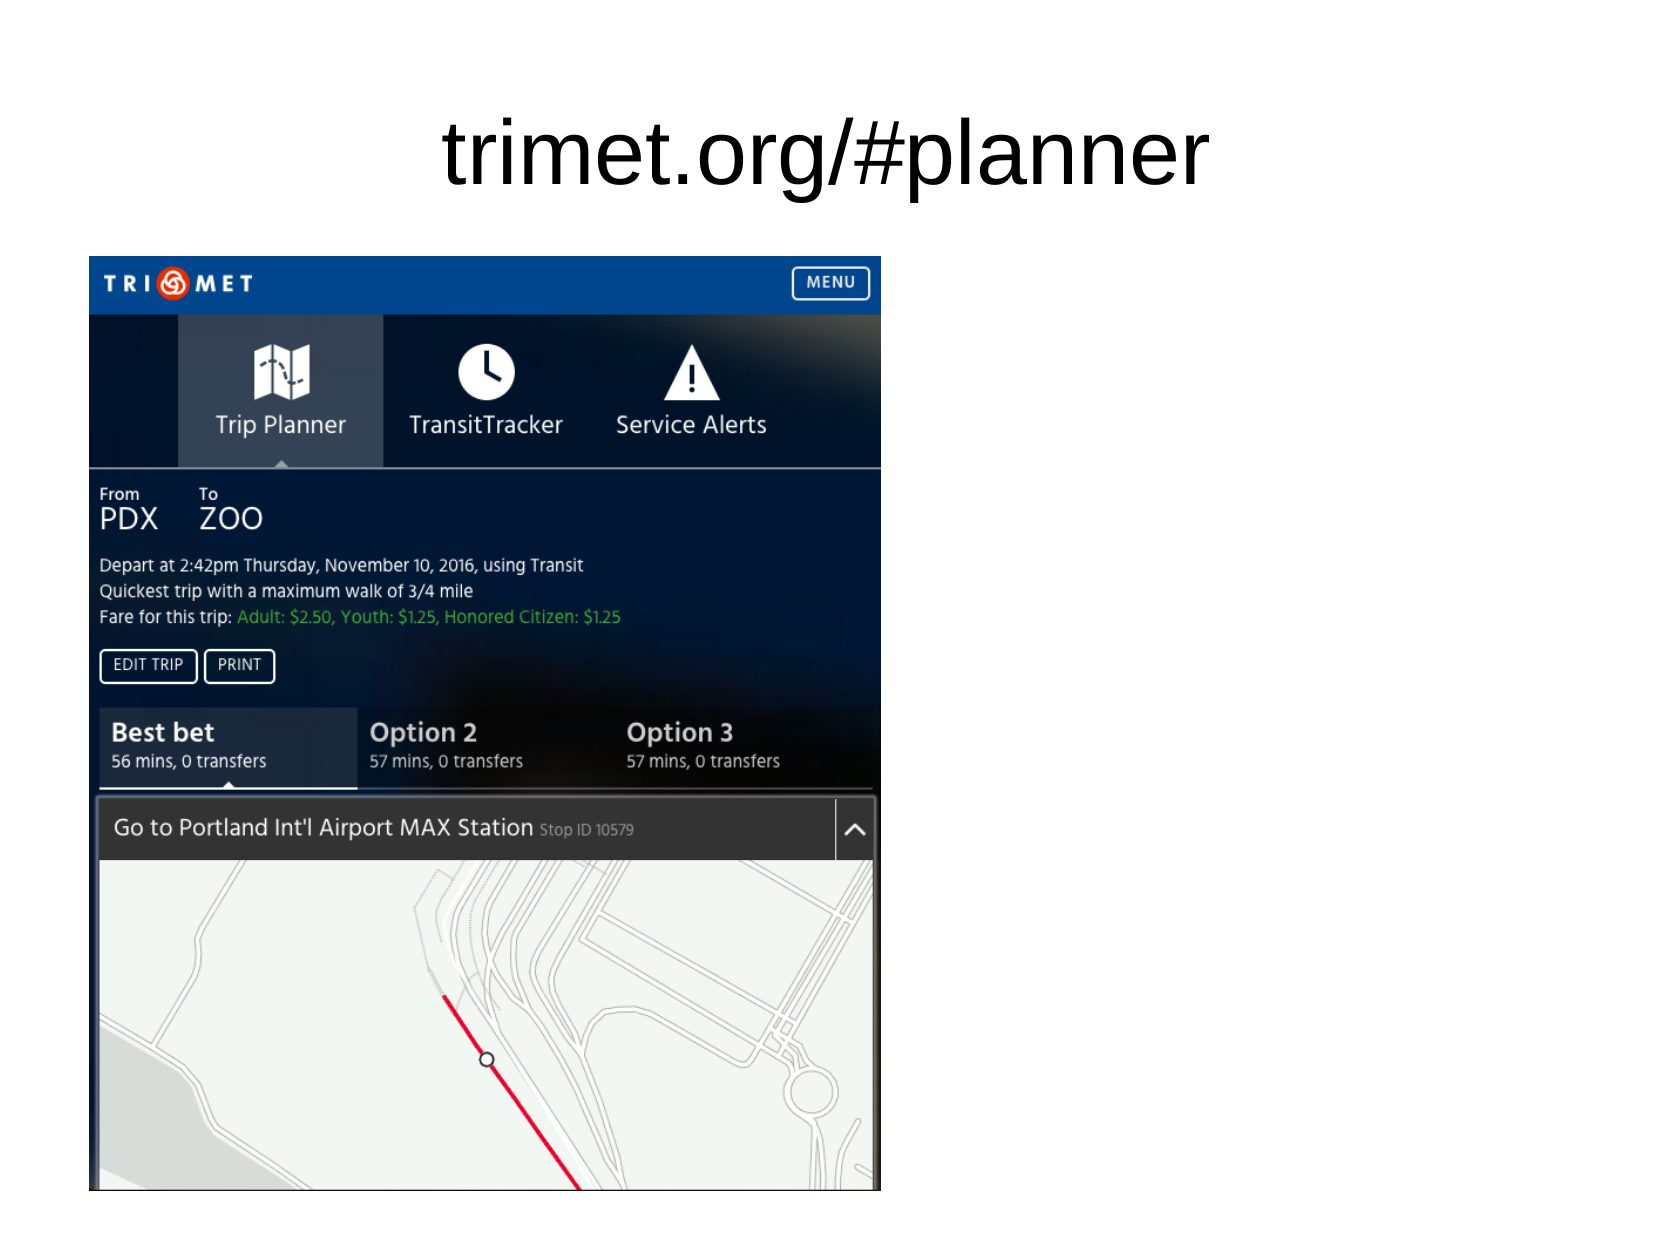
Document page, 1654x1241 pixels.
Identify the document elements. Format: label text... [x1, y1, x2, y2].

title trimet.org/#planner [82, 49, 1571, 257]
picture [89, 256, 881, 1191]
